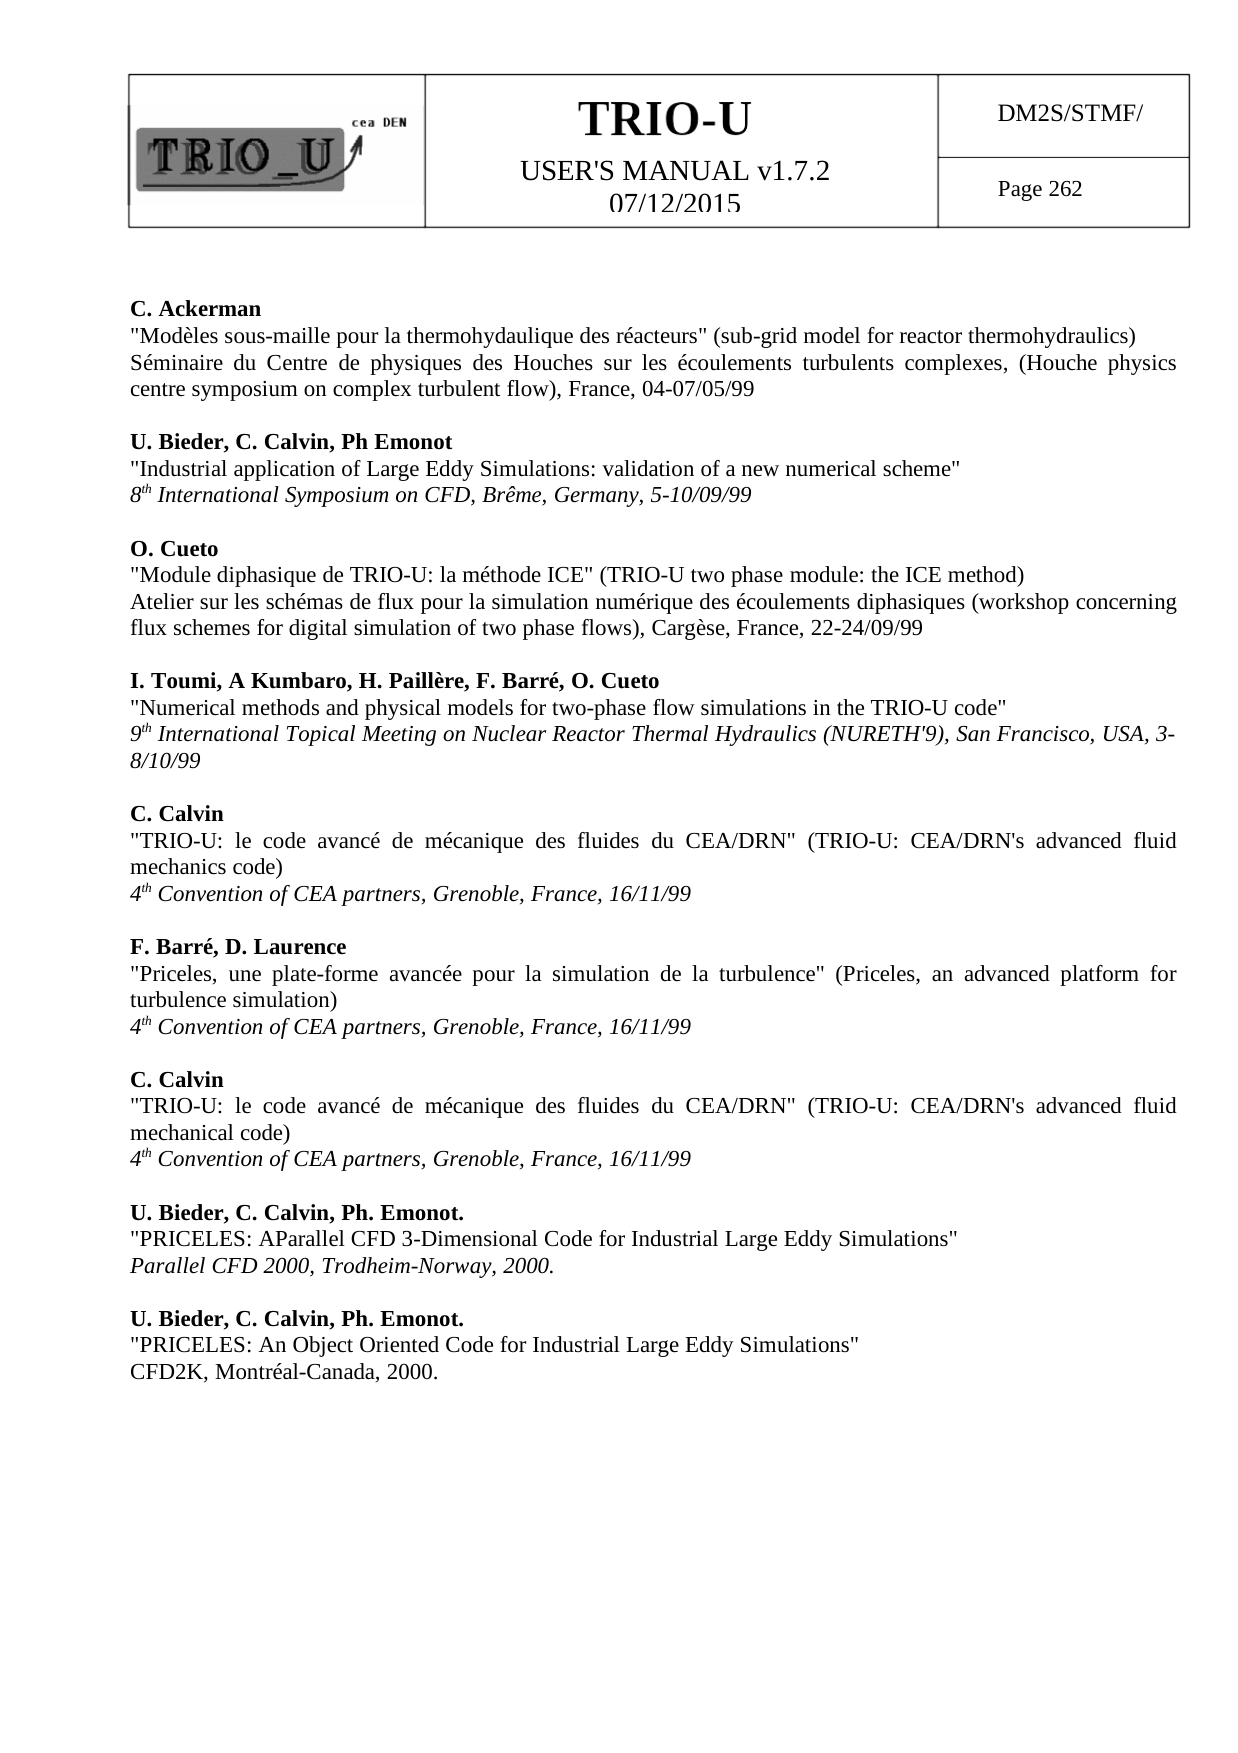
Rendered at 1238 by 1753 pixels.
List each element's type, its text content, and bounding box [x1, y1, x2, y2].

text CFD2K, Montréal-Canada, 2000. [130, 1358, 1178, 1384]
text "Modèles sous-maille pour la thermohydaulique des réacteurs" (sub-grid model for reactor thermohydraulics) [130, 322, 1178, 348]
text "Numerical methods and physical models for two-phase flow simulations in the TRIO-U code" [130, 694, 1178, 720]
text U. Bieder, C. Calvin, Ph. Emonot. [130, 1198, 1178, 1225]
text 8th International Symposium on CFD, Brême, Germany, 5-10/09/99 [130, 481, 1178, 508]
text 4th Convention of CEA partners, Grenoble, France, 16/11/99 [130, 880, 1178, 906]
text Séminaire du Centre de physiques des Houches sur les écoulements turbulents complexes, (Houche physics centre symposium on complex turbulent flow), France, 04-07/05/99 [130, 348, 1178, 402]
text 4th Convention of CEA partners, Grenoble, France, 16/11/99 [130, 1012, 1178, 1039]
text "PRICELES: An Object Oriented Code for Industrial Large Eddy Simulations" [130, 1331, 1178, 1358]
text U. Bieder, C. Calvin, Ph. Emonot. [130, 1305, 1178, 1331]
text I. Toumi, A Kumbaro, H. Paillère, F. Barré, O. Cueto [130, 667, 1178, 694]
text "Module diphasique de TRIO-U: la méthode ICE" (TRIO-U two phase module: the ICE method) [130, 561, 1178, 587]
text 4th Convention of CEA partners, Grenoble, France, 16/11/99 [130, 1145, 1178, 1172]
text "Industrial application of Large Eddy Simulations: validation of a new numerical scheme" [130, 455, 1178, 481]
text "Priceles, une plate-forme avancée pour la simulation de la turbulence" (Priceles, an advanced platform for turbulence simulation) [130, 959, 1178, 1012]
text Atelier sur les schémas de flux pour la simulation numérique des écoulements diphasiques (workshop concerning flux schemes for digital simulation of two phase flows), Cargèse, France, 22-24/09/99 [130, 587, 1178, 641]
text "PRICELES: AParallel CFD 3-Dimensional Code for Industrial Large Eddy Simulations" [130, 1225, 1178, 1252]
text O. Cueto [130, 534, 1178, 561]
text C. Calvin [130, 1066, 1178, 1092]
text "TRIO-U: le code avancé de mécanique des fluides du CEA/DRN" (TRIO-U: CEA/DRN's advanced fluid mechanical code) [130, 1092, 1178, 1145]
text F. Barré, D. Laurence [130, 933, 1178, 959]
text "TRIO-U: le code avancé de mécanique des fluides du CEA/DRN" (TRIO-U: CEA/DRN's advanced fluid mechanics code) [130, 827, 1178, 880]
text C. Calvin [130, 800, 1178, 827]
text U. Bieder, C. Calvin, Ph Emonot [130, 428, 1178, 455]
text 9th International Topical Meeting on Nuclear Reactor Thermal Hydraulics (NURETH'9), San Francisco, USA, 3-8/10/99 [130, 720, 1178, 773]
text C. Ackerman [130, 295, 1178, 322]
text Parallel CFD 2000, Trodheim-Norway, 2000. [130, 1252, 1178, 1278]
